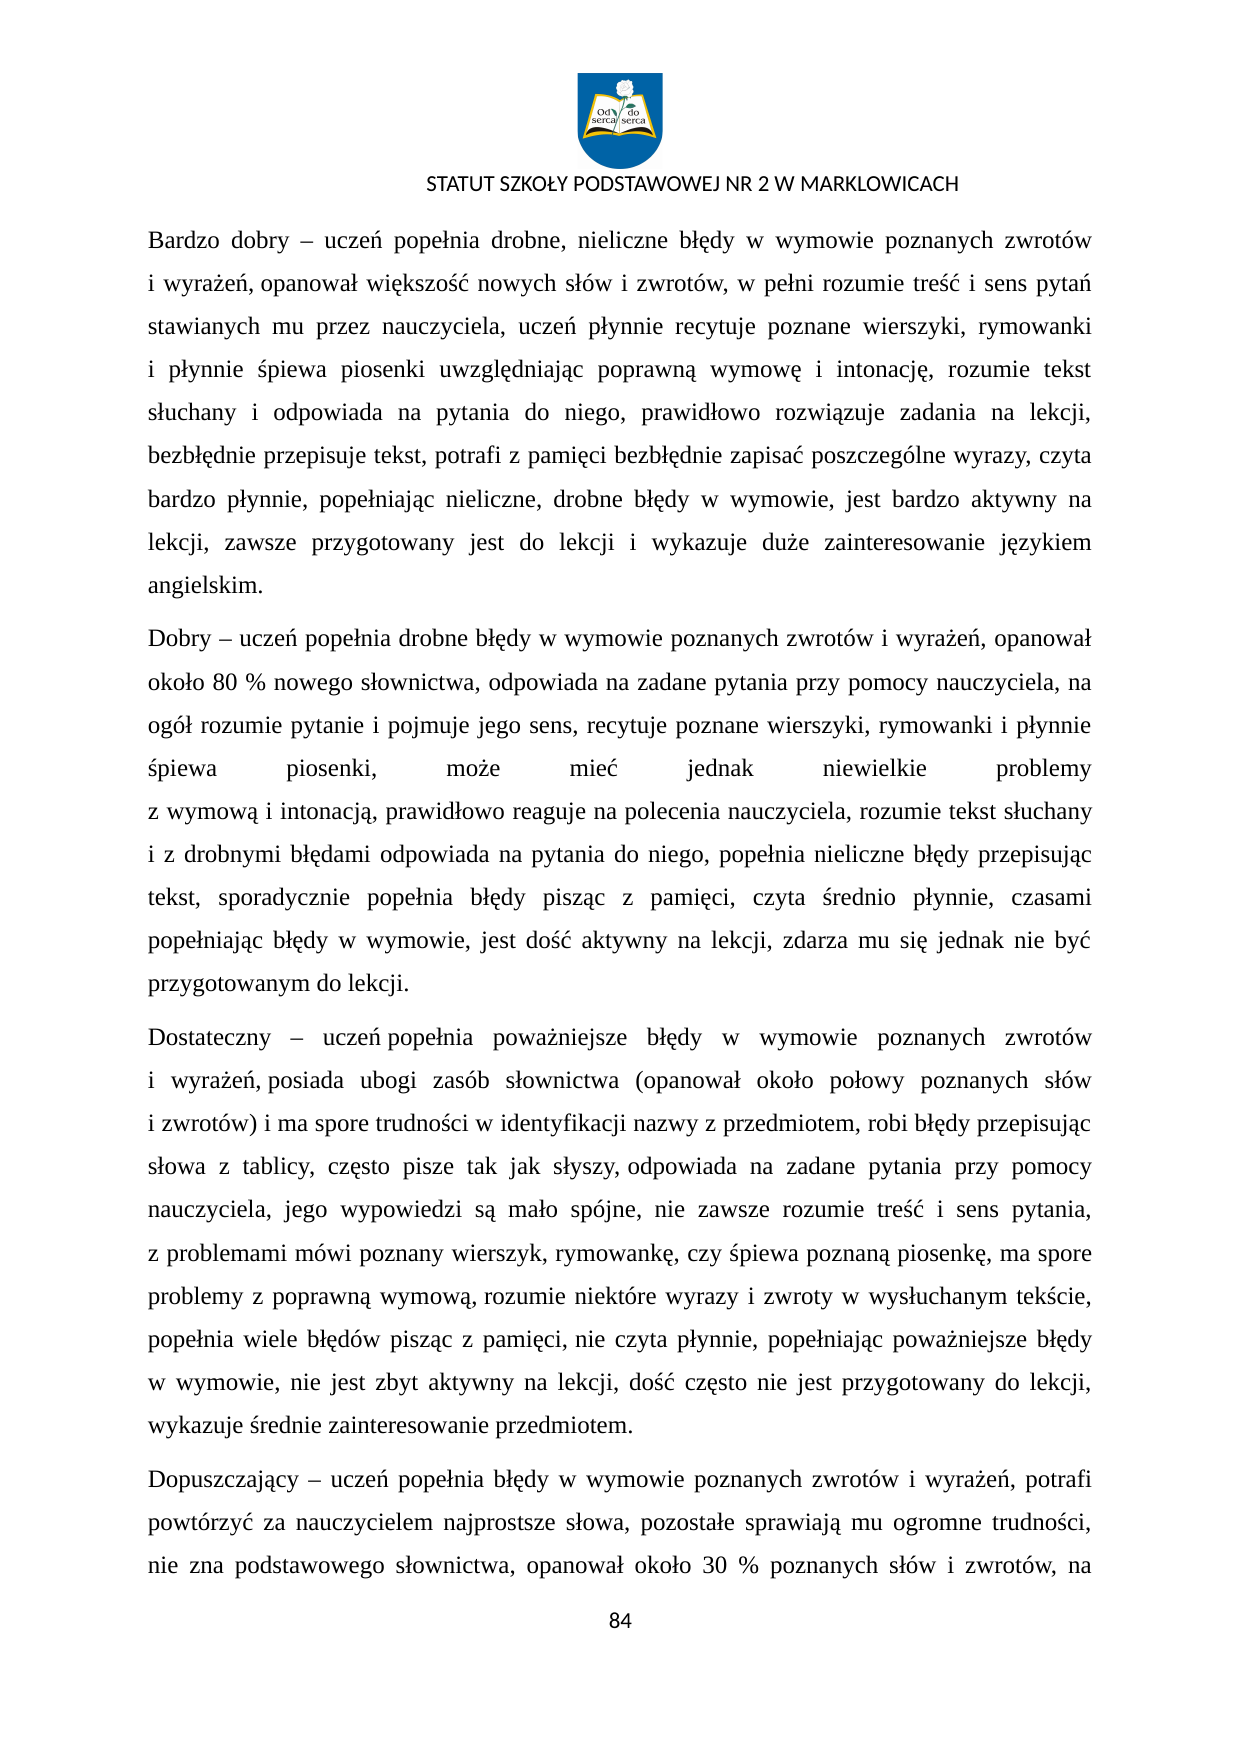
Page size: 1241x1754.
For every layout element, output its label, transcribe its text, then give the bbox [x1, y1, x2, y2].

text Dopuszczający – uczeń popełnia błędy w wymowie poznanych zwrotów i wyrażeń, potrafi powtórzyć za nauczycielem najprostsze słowa, pozostałe sprawiają mu ogromne trudności, nie zna podstawowego słownictwa, opanował około 30 % poznanych słów i zwrotów, na [148, 1464, 1093, 1579]
text Dostateczny – uczeń popełnia poważniejsze błędy w wymowie poznanych zwrotów i wyrażeń, posiada ubogi zasób słownictwa (opanował około połowy poznanych słów i zwrotów) i ma spore trudności w identyfikacji nazwy z przedmiotem, robi błędy przepisując słowa z tablicy, często pisze tak jak słyszy, odpowiada na zadane pytania przy pomocy nauczyciela, jego wypowiedzi są mało spójne, nie zawsze rozumie treść i sens pytania, z problemami mówi poznany wierszyk, rymowankę, czy śpiewa poznaną piosenkę, ma spore problemy z poprawną wymową, rozumie niektóre wyrazy i zwroty w wysłuchanym tekście, popełnia wiele błędów pisząc z pamięci, nie czyta płynnie, popełniając poważniejsze błędy w wymowie, nie jest zbyt aktywny na lekcji, dość często nie jest przygotowany do lekcji, wykazuje średnie zainteresowanie przedmiotem. [148, 1022, 1093, 1439]
text Dobry – uczeń popełnia drobne błędy w wymowie poznanych zwrotów i wyrażeń, opanował około 80 % nowego słownictwa, odpowiada na zadane pytania przy pomocy nauczyciela, na ogół rozumie pytanie i pojmuje jego sens, recytuje poznane wierszyki, rymowanki i płynnie śpiewa piosenki, może mieć jednak niewielkie problemy z wymową i intonacją, prawidłowo reaguje na polecenia nauczyciela, rozumie tekst słuchany i z drobnymi błędami odpowiada na pytania do niego, popełnia nieliczne błędy przepisując tekst, sporadycznie popełnia błędy pisząc z pamięci, czyta średnio płynnie, czasami popełniając błędy w wymowie, jest dość aktywny na lekcji, zdarza mu się jednak nie być przygotowanym do lekcji. [148, 623, 1093, 997]
text Bardzo dobry – uczeń popełnia drobne, nieliczne błędy w wymowie poznanych zwrotów i wyrażeń, opanował większość nowych słów i zwrotów, w pełni rozumie treść i sens pytań stawianych mu przez nauczyciela, uczeń płynnie recytuje poznane wierszyki, rymowanki i płynnie śpiewa piosenki uwzględniając poprawną wymowę i intonację, rozumie tekst słuchany i odpowiada na pytania do niego, prawidłowo rozwiązuje zadania na lekcji, bezbłędnie przepisuje tekst, potrafi z pamięci bezbłędnie zapisać poszczególne wyrazy, czyta bardzo płynnie, popełniając nieliczne, drobne błędy w wymowie, jest bardzo aktywny na lekcji, zawsze przygotowany jest do lekcji i wykazuje duże zainteresowanie językiem angielskim. [148, 225, 1093, 599]
